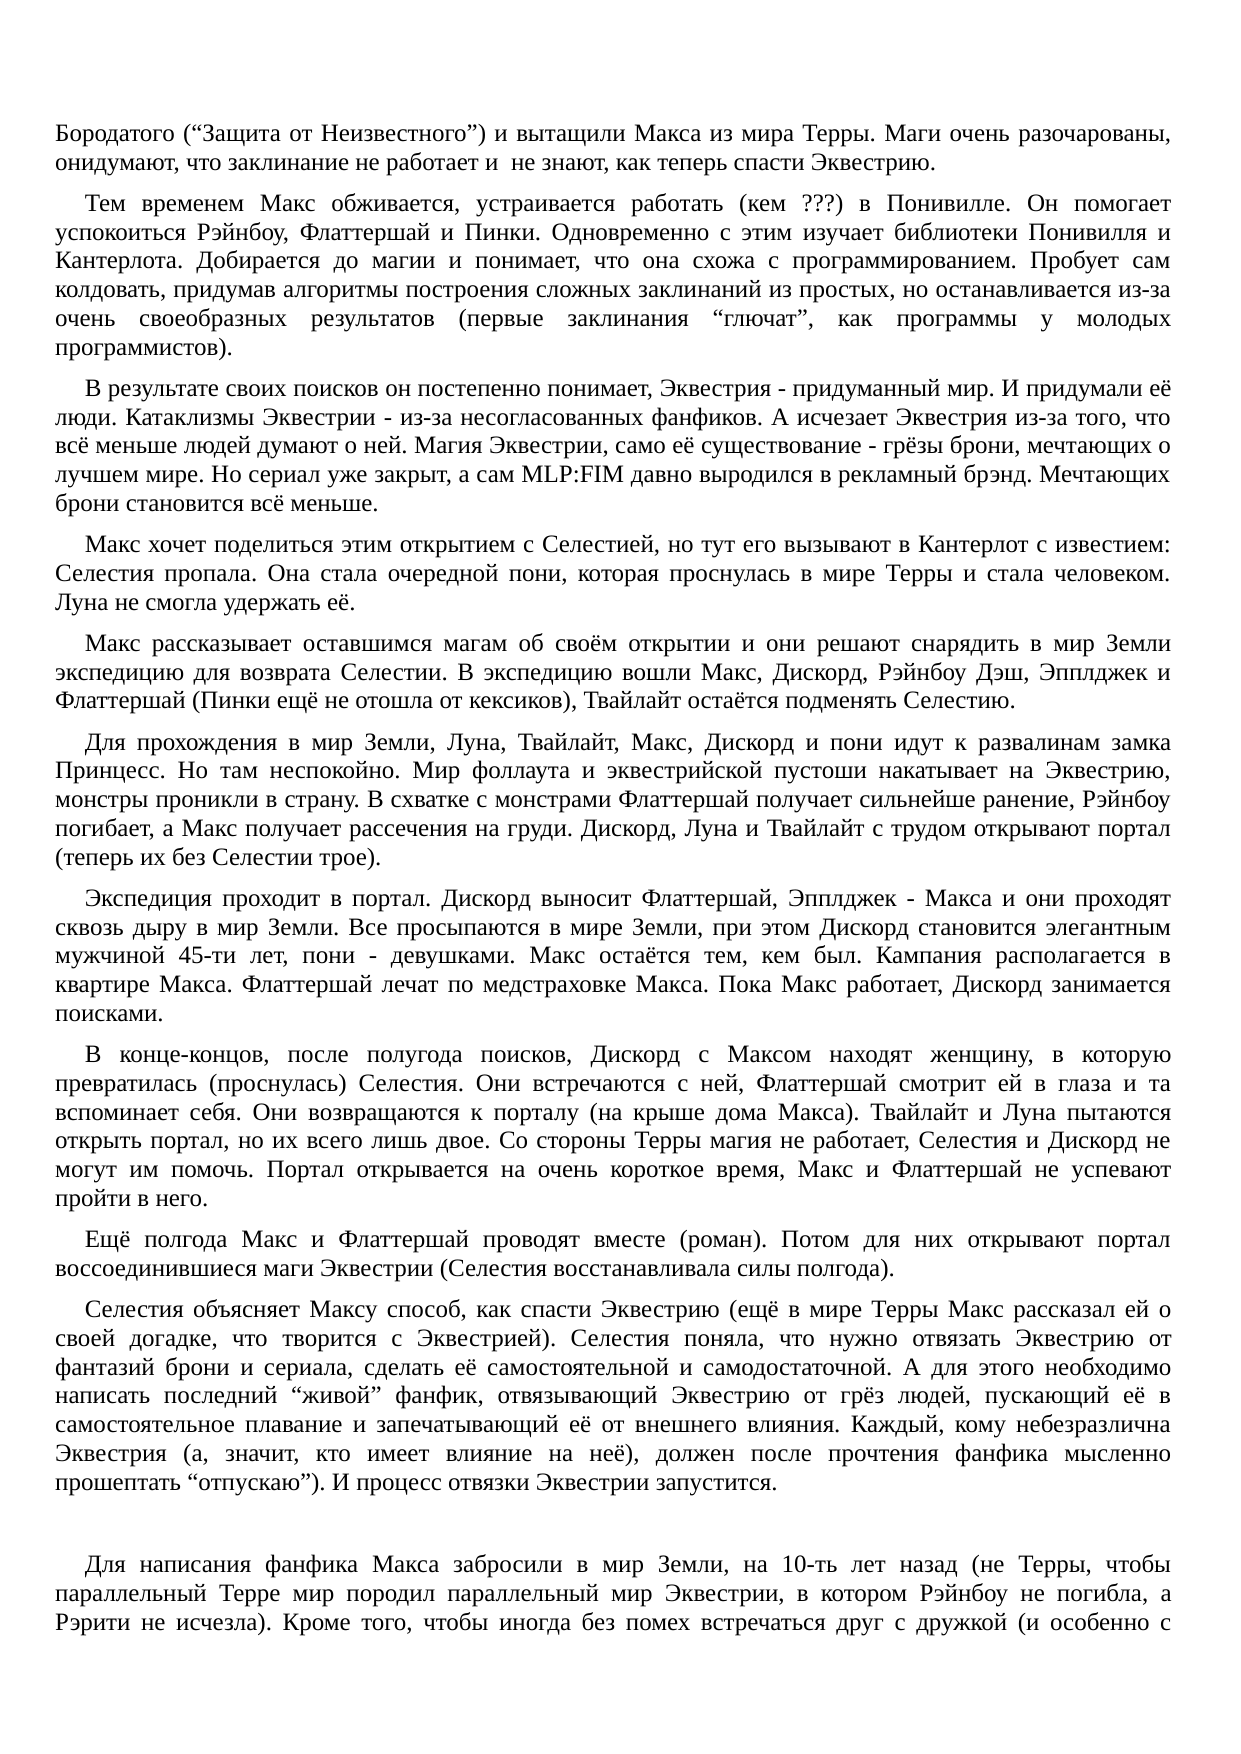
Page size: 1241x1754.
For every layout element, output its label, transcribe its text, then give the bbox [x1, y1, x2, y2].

text Для прохождения в мир Земли, Луна, Твайлайт, Макс, Дискорд и пони идут к развалинам замка Принцесс. Но там неспокойно. Мир фоллаута и эквестрийской пустоши накатывает на Эквестрию, монстры проникли в страну. В схватке с монстрами Флаттершай получает сильнейше ранение, Рэйнбоу погибает, а Макс получает рассечения на груди. Дискорд, Луна и Твайлайт с трудом открывают портал (теперь их без Селестии трое). [55, 727, 1172, 871]
text В результате своих поисков он постепенно понимает, Эквестрия - придуманный мир. И придумали её люди. Катаклизмы Эквестрии - из-за несогласованных фанфиков. А исчезает Эквестрия из-за того, что всё меньше людей думают о ней. Магия Эквестрии, само её существование - грёзы брони, мечтающих о лучшем мире. Но сериал уже закрыт, а сам MLP:FIM давно выродился в рекламный брэнд. Мечтающих брони становится всё меньше. [55, 373, 1172, 517]
text Экспедиция проходит в портал. Дискорд выносит Флаттершай, Эпплджек - Макса и они проходят сквозь дыру в мир Земли. Все просыпаются в мире Земли, при этом Дискорд становится элегантным мужчиной 45-ти лет, пони - девушками. Макс остаётся тем, кем был. Кампания располагается в квартире Макса. Флаттершай лечат по медстраховке Макса. Пока Макс работает, Дискорд занимается поисками. [55, 883, 1172, 1027]
text Макс рассказывает оставшимся магам об своём открытии и они решают снарядить в мир Земли экспедицию для возврата Селестии. В экспедицию вошли Макс, Дискорд, Рэйнбоу Дэш, Эпплджек и Флаттершай (Пинки ещё не отошла от кексиков), Твайлайт остаётся подменять Селестию. [55, 628, 1172, 714]
text Ещё полгода Макс и Флаттершай проводят вместе (роман). Потом для них открывают портал воссоединившиеся маги Эквестрии (Селестия восстанавливала силы полгода). [55, 1224, 1172, 1282]
text Селестия объясняет Максу способ, как спасти Эквестрию (ещё в мире Терры Макс рассказал ей о своей догадке, что творится с Эквестрией). Селестия поняла, что нужно отвязать Эквестрию от фантазий брони и сериала, сделать её самостоятельной и самодостаточной. А для этого необходимо написать последний “живой” фанфик, отвязывающий Эквестрию от грёз людей, пускающий её в самостоятельное плавание и запечатывающий её от внешнего влияния. Каждый, кому небезразлична Эквестрия (а, значит, кто имеет влияние на неё), должен после прочтения фанфика мысленно прошептать “отпускаю”). И процесс отвязки Эквестрии запустится. [55, 1294, 1172, 1496]
text Бородатого (“Защита от Неизвестного”) и вытащили Макса из мира Терры. Маги очень разочарованы, онидумают, что заклинание не работает и не знают, как теперь спасти Эквестрию. [55, 118, 1172, 176]
text Макс хочет поделиться этим открытием с Селестией, но тут его вызывают в Кантерлот с известием: Селестия пропала. Она стала очередной пони, которая проснулась в мире Терры и стала человеком. Луна не смогла удержать её. [55, 529, 1172, 616]
text Тем временем Макс обживается, устраивается работать (кем ???) в Понивилле. Он помогает успокоиться Рэйнбоу, Флаттершай и Пинки. Одновременно с этим изучает библиотеки Понивилля и Кантерлота. Добирается до магии и понимает, что она схожа с программированием. Пробует сам колдовать, придумав алгоритмы построения сложных заклинаний из простых, но останавливается из-за очень своеобразных результатов (первые заклинания “глючат”, как программы у молодых программистов). [55, 188, 1172, 361]
text Для написания фанфика Макса забросили в мир Земли, на 10-ть лет назад (не Терры, чтобы параллельный Терре мир породил параллельный мир Эквестрии, в котором Рэйнбоу не погибла, а Рэрити не исчезла). Кроме того, чтобы иногда без помех встречаться друг с дружкой (и особенно с [55, 1549, 1172, 1636]
text В конце-концов, после полугода поисков, Дискорд с Максом находят женщину, в которую превратилась (проснулась) Селестия. Они встречаются с ней, Флаттершай смотрит ей в глаза и та вспоминает себя. Они возвращаются к порталу (на крыше дома Макса). Твайлайт и Луна пытаются открыть портал, но их всего лишь двое. Со стороны Терры магия не работает, Селестия и Дискорд не могут им помочь. Портал открывается на очень короткое время, Макс и Флаттершай не успевают пройти в него. [55, 1039, 1172, 1212]
